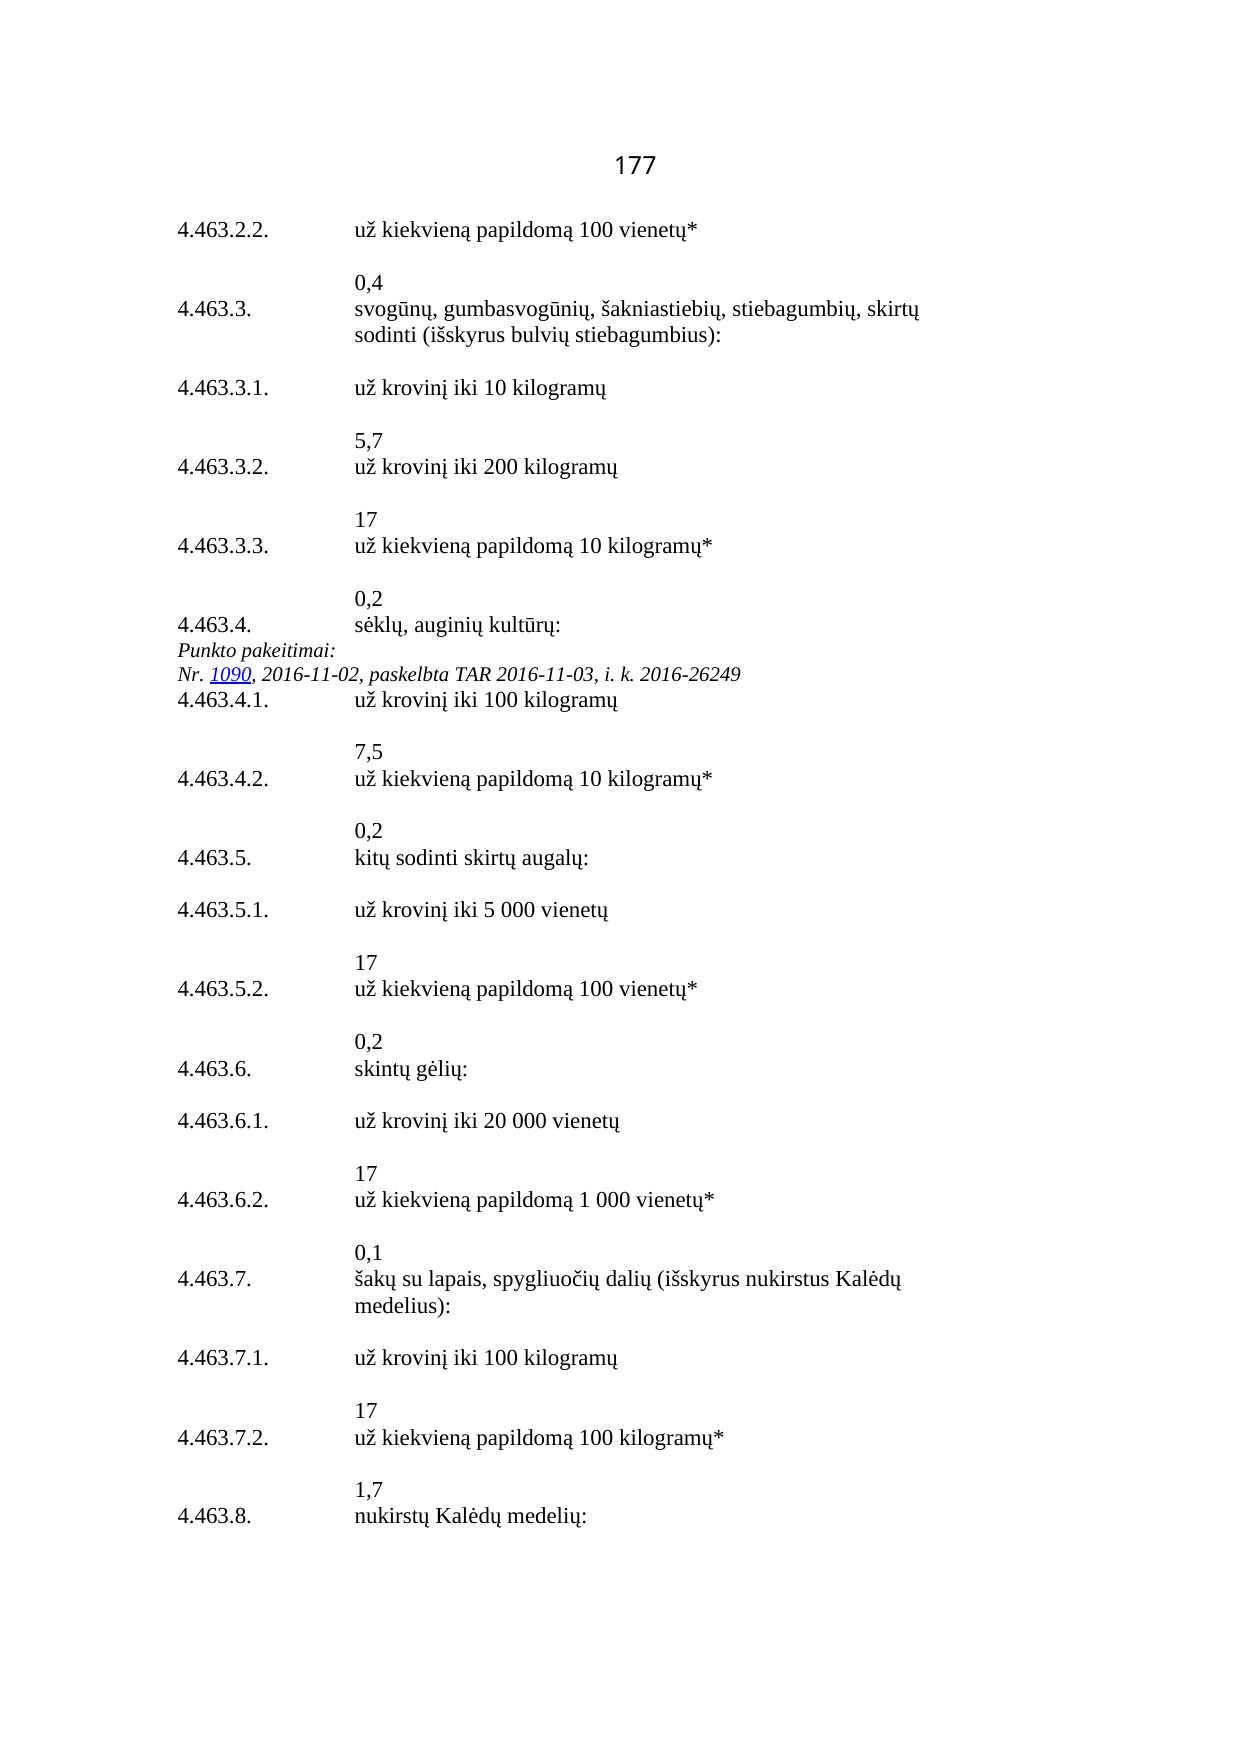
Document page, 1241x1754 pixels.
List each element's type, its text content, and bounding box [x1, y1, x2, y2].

text 4.463.4.1. už krovinį iki 100 kilogramų 7,5 [177, 686, 945, 765]
text medelius): [354, 1292, 945, 1344]
text 4.463.2.2. už kiekvieną papildomą 100 vienetų* 0,4 [177, 216, 945, 295]
text 4.463.7. šakų su lapais, spygliuočių dalių (išskyrus nukirstus Kalėdų [177, 1265, 945, 1292]
text 4.463.3.3. už kiekvieną papildomą 10 kilogramų* 0,2 [177, 532, 945, 611]
text 4.463.4. sėklų, auginių kultūrų: [177, 611, 945, 637]
text sodinti (išskyrus bulvių stiebagumbius): [354, 321, 945, 374]
text 4.463.7.1. už krovinį iki 100 kilogramų 17 [177, 1344, 945, 1423]
text 4.463.8. nukirstų Kalėdų medelių: [177, 1503, 945, 1555]
text 4.463.6.1. už krovinį iki 20 000 vienetų 17 [177, 1107, 945, 1186]
text 4.463.7.2. už kiekvieną papildomą 100 kilogramų* 1,7 [177, 1423, 945, 1503]
text 4.463.5. kitų sodinti skirtų augalų: [177, 844, 945, 896]
text 4.463.3.2. už krovinį iki 200 kilogramų 17 [177, 453, 945, 532]
text 4.463.5.2. už kiekvieną papildomą 100 vienetų* 0,2 [177, 976, 945, 1054]
text 4.463.6. skintų gėlių: [177, 1054, 945, 1107]
text 4.463.3.1. už krovinį iki 10 kilogramų 5,7 [177, 374, 945, 453]
text 4.463.4.2. už kiekvieną papildomą 10 kilogramų* 0,2 [177, 765, 945, 844]
text 4.463.3. svogūnų, gumbasvogūnių, šakniastiebių, stiebagumbių, skirtų [177, 295, 945, 321]
text 4.463.6.2. už kiekvieną papildomą 1 000 vienetų* 0,1 [177, 1186, 945, 1265]
text 4.463.5.1. už krovinį iki 5 000 vienetų 17 [177, 896, 945, 976]
text Punkto pakeitimai: [177, 637, 1093, 662]
text Nr. 1090, 2016-11-02, paskelbta TAR 2016-11-03, i. k. 2016-26249 [177, 662, 1093, 686]
